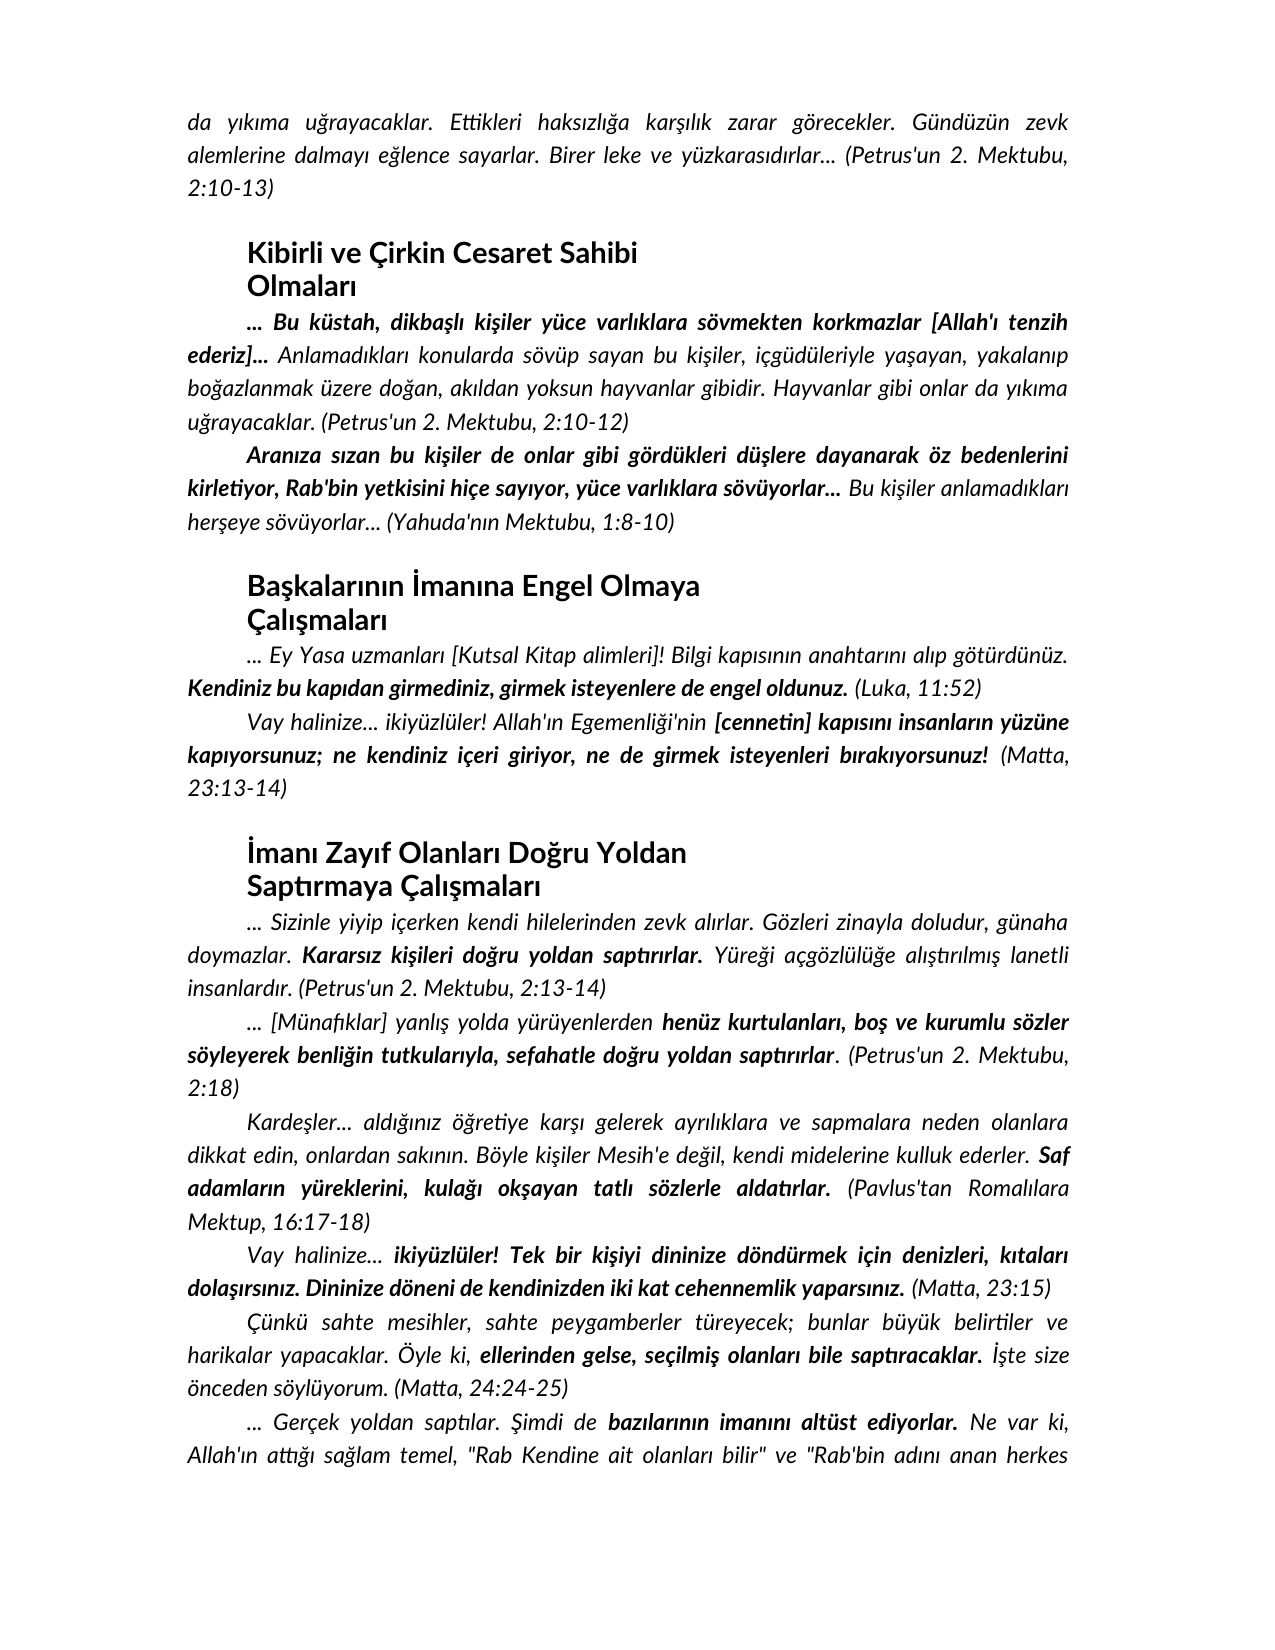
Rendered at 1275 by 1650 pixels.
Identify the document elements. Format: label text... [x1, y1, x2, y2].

text Çalışmaları [187, 603, 1070, 637]
text Kardeşler... aldığınız öğretiye karşı gelerek ayrılıklara ve sapmalara neden olanlara dikkat edin, onlardan sakının. Böyle kişiler Mesih'e değil, kendi midelerine kulluk ederler. Saf adamların yüreklerini, kulağı okşayan tatlı sözlerle aldatırlar. (Pavlus'tan Romalılara Mektup, 16:17-18) [187, 1103, 1070, 1237]
text Çünkü sahte mesihler, sahte peygamberler türeyecek; bunlar büyük belirtiler ve harikalar yapacaklar. Öyle ki, ellerinden gelse, seçilmiş olanları bile saptıracaklar. İşte size önceden söylüyorum. (Matta, 24:24-25) [187, 1303, 1070, 1403]
text Olmaları [187, 270, 1070, 303]
text ... Bu küstah, dikbaşlı kişiler yüce varlıklara sövmekten korkmazlar [Allah'ı tenzih ederiz]... Anlamadıkları konularda sövüp sayan bu kişiler, içgüdüleriyle yaşayan, yakalanıp boğazlanmak üzere doğan, akıldan yoksun hayvanlar gibidir. Hayvanlar gibi onlar da yıkıma uğrayacaklar. (Petrus'un 2. Mektubu, 2:10-12) [187, 303, 1070, 437]
text da yıkıma uğrayacaklar. Ettikleri haksızlığa karşılık zarar görecekler. Gündüzün zevk alemlerine dalmayı eğlence sayarlar. Birer leke ve yüzkarasıdırlar... (Petrus'un 2. Mektubu, 2:10-13) [187, 103, 1070, 203]
text İmanı Zayıf Olanları Doğru Yoldan [187, 837, 1070, 870]
text Saptırmaya Çalışmaları [187, 870, 1070, 903]
text ... Gerçek yoldan saptılar. Şimdi de bazılarının imanını altüst ediyorlar. Ne var ki, Allah'ın attığı sağlam temel, "Rab Kendine ait olanları bilir" ve "Rab'bin adını anan herkes [187, 1403, 1070, 1470]
text Kibirli ve Çirkin Cesaret Sahibi [187, 237, 1070, 270]
text Vay halinize... ikiyüzlüler! Tek bir kişiyi dininize döndürmek için denizleri, kıtaları dolaşırsınız. Dininize döneni de kendinizden iki kat cehennemlik yaparsınız. (Matta, 23:15) [187, 1237, 1070, 1303]
text ... Ey Yasa uzmanları [Kutsal Kitap alimleri]! Bilgi kapısının anahtarını alıp götürdünüz. Kendiniz bu kapıdan girmediniz, girmek isteyenlere de engel oldunuz. (Luka, 11:52) [187, 637, 1070, 703]
text ... [Münafıklar] yanlış yolda yürüyenlerden henüz kurtulanları, boş ve kurumlu sözler söyleyerek benliğin tutkularıyla, sefahatle doğru yoldan saptırırlar. (Petrus'un 2. Mektubu, 2:18) [187, 1003, 1070, 1103]
text Vay halinize... ikiyüzlüler! Allah'ın Egemenliği'nin [cennetin] kapısını insanların yüzüne kapıyorsunuz; ne kendiniz içeri giriyor, ne de girmek isteyenleri bırakıyorsunuz! (Matta, 23:13-14) [187, 703, 1070, 803]
text Aranıza sızan bu kişiler de onlar gibi gördükleri düşlere dayanarak öz bedenlerini kirletiyor, Rab'bin yetkisini hiçe sayıyor, yüce varlıklara sövüyorlar... Bu kişiler anlamadıkları herşeye sövüyorlar... (Yahuda'nın Mektubu, 1:8-10) [187, 437, 1070, 537]
text Başkalarının İmanına Engel Olmaya [187, 570, 1070, 603]
text ... Sizinle yiyip içerken kendi hilelerinden zevk alırlar. Gözleri zinayla doludur, günaha doymazlar. Kararsız kişileri doğru yoldan saptırırlar. Yüreği açgözlülüğe alıştırılmış lanetli insanlardır. (Petrus'un 2. Mektubu, 2:13-14) [187, 903, 1070, 1003]
